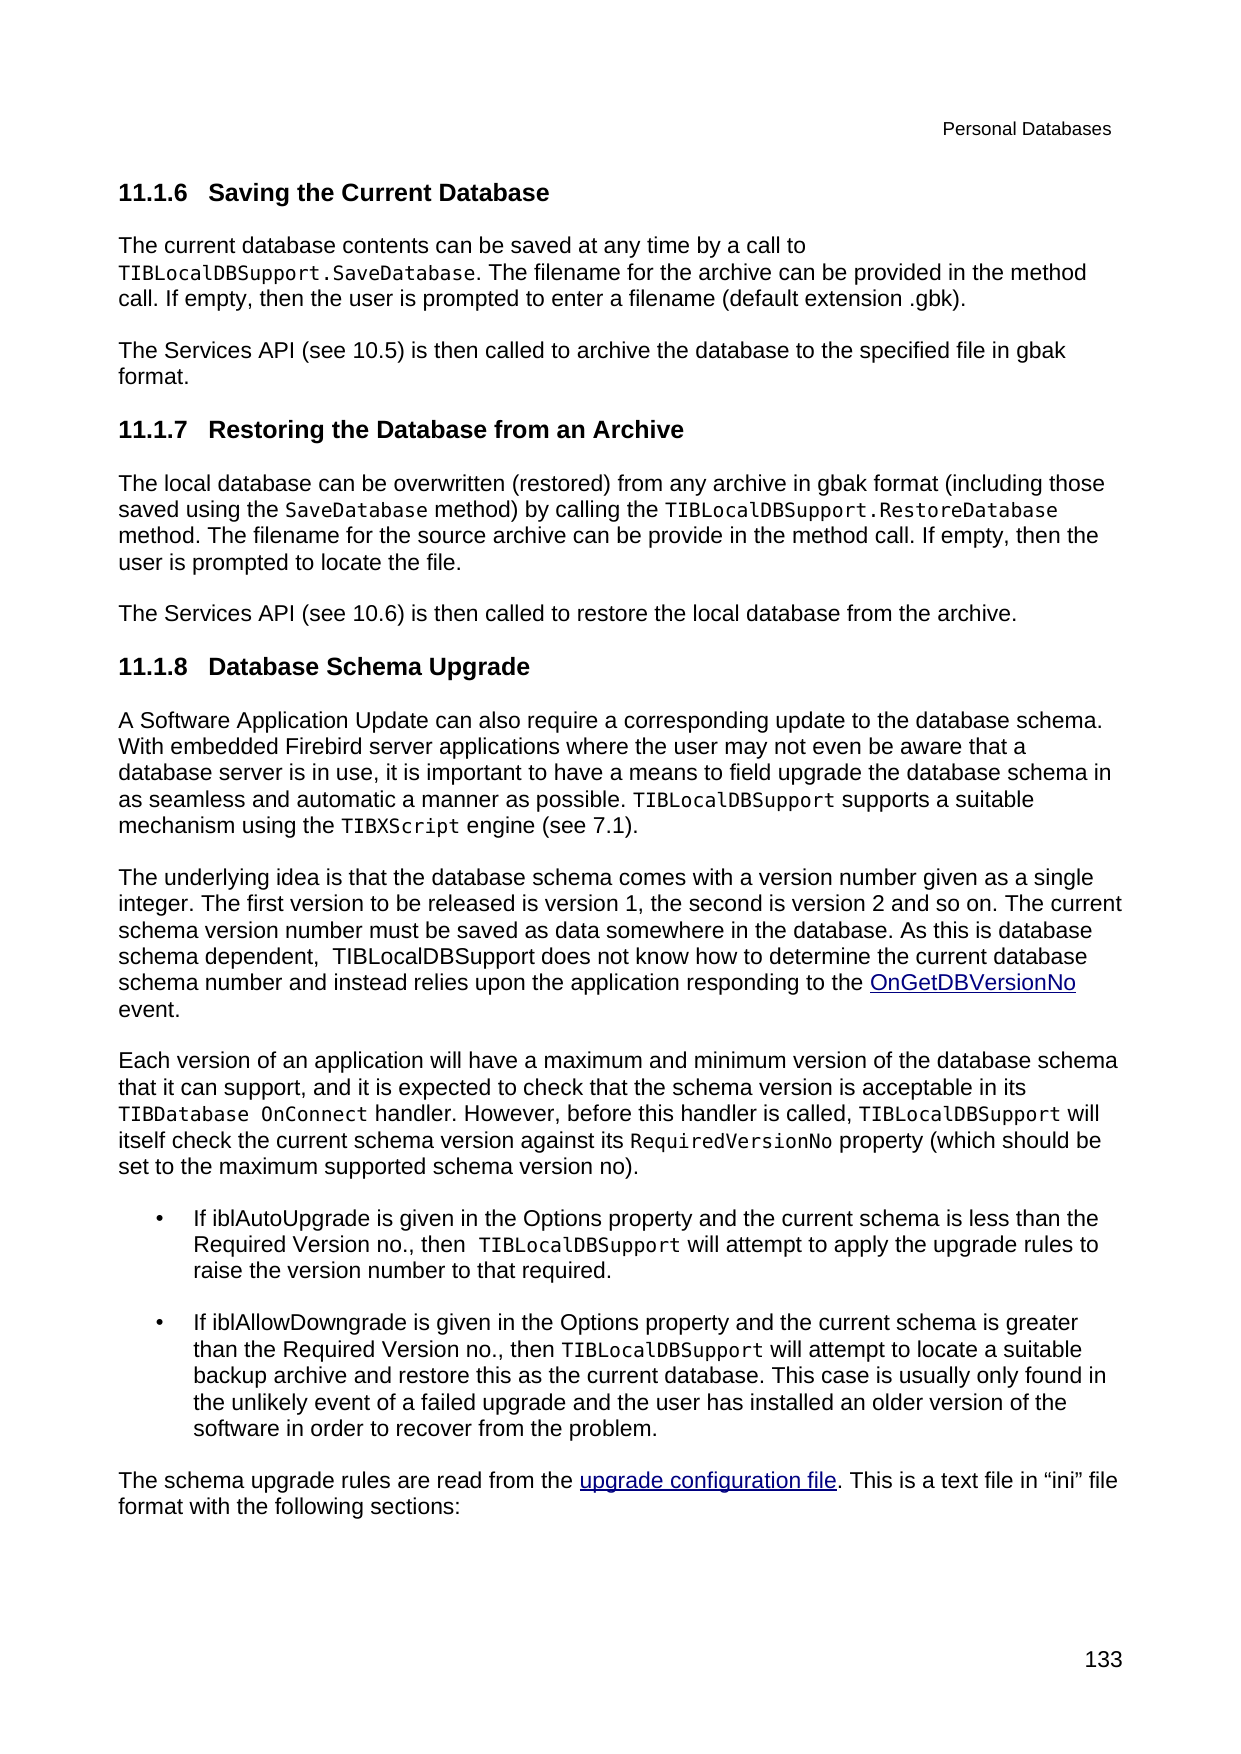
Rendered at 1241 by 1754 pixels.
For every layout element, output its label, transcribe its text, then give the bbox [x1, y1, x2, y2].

text The underlying idea is that the database schema comes with a version number given as a single integer. The first version to be released is version 1, the second is version 2 and so on. The current schema version number must be saved as data somewhere in the database. As this is database schema dependent, TIBLocalDBSupport does not know how to determine the current database schema number and instead relies upon the application responding to the OnGetDBVersionNo event. [118, 864, 1122, 1022]
text The local database can be overwritten (restored) from any archive in gbak format (including those saved using the SaveDatabase method) by calling the TIBLocalDBSupport.RestoreDatabase method. The filename for the source archive can be provide in the method call. If empty, then the user is prompted to locate the file. [118, 469, 1122, 575]
text The Services API (see 10.6) is then called to restore the local database from the archive. [118, 600, 1122, 627]
text The schema upgrade rules are read from the upgrade configuration file. This is a text file in “ini” file format with the following sections: [118, 1467, 1122, 1519]
subtitle Database Schema Upgrade [118, 652, 1122, 681]
subtitle Saving the Current Database [118, 178, 1122, 207]
text A Software Application Update can also require a corresponding update to the database schema. With embedded Firebird server applications where the user may not even be aware that a database server is in use, it is important to have a means to field upgrade the database schema in as seamless and automatic a manner as possible. TIBLocalDBSupport supports a suitable mechanism using the TIBXScript engine (see 7.1). [118, 707, 1122, 838]
text The Services API (see 10.5) is then called to archive the database to the specified file in gbak format. [118, 337, 1122, 390]
subtitle Restoring the Database from an Archive [118, 415, 1122, 444]
text Each version of an application will have a maximum and minimum version of the database schema that it can support, and it is expected to check that the schema version is acceptable in its TIBDatabase OnConnect handler. However, before this handler is called, TIBLocalDBSupport will itself check the current schema version against its RequiredVersionNo property (which should be set to the maximum supported schema version no). [118, 1047, 1122, 1179]
list If iblAutoUpgrade is given in the Options property and the current schema is less than the Required Version no., then TIBLocalDBSupport will attempt to apply the upgrade rules to raise the version number to that required. [156, 1205, 1122, 1284]
list If iblAllowDowngrade is given in the Options property and the current schema is greater than the Required Version no., then TIBLocalDBSupport will attempt to locate a suitable backup archive and restore this as the current database. This case is usually only found in the unlikely event of a failed upgrade and the user has installed an older version of the software in order to recover from the problem. [156, 1309, 1122, 1441]
text The current database contents can be saved at any time by a call to TIBLocalDBSupport.SaveDatabase. The filename for the archive can be provided in the method call. If empty, then the user is prompted to enter a filename (default extension .gbk). [118, 232, 1122, 311]
